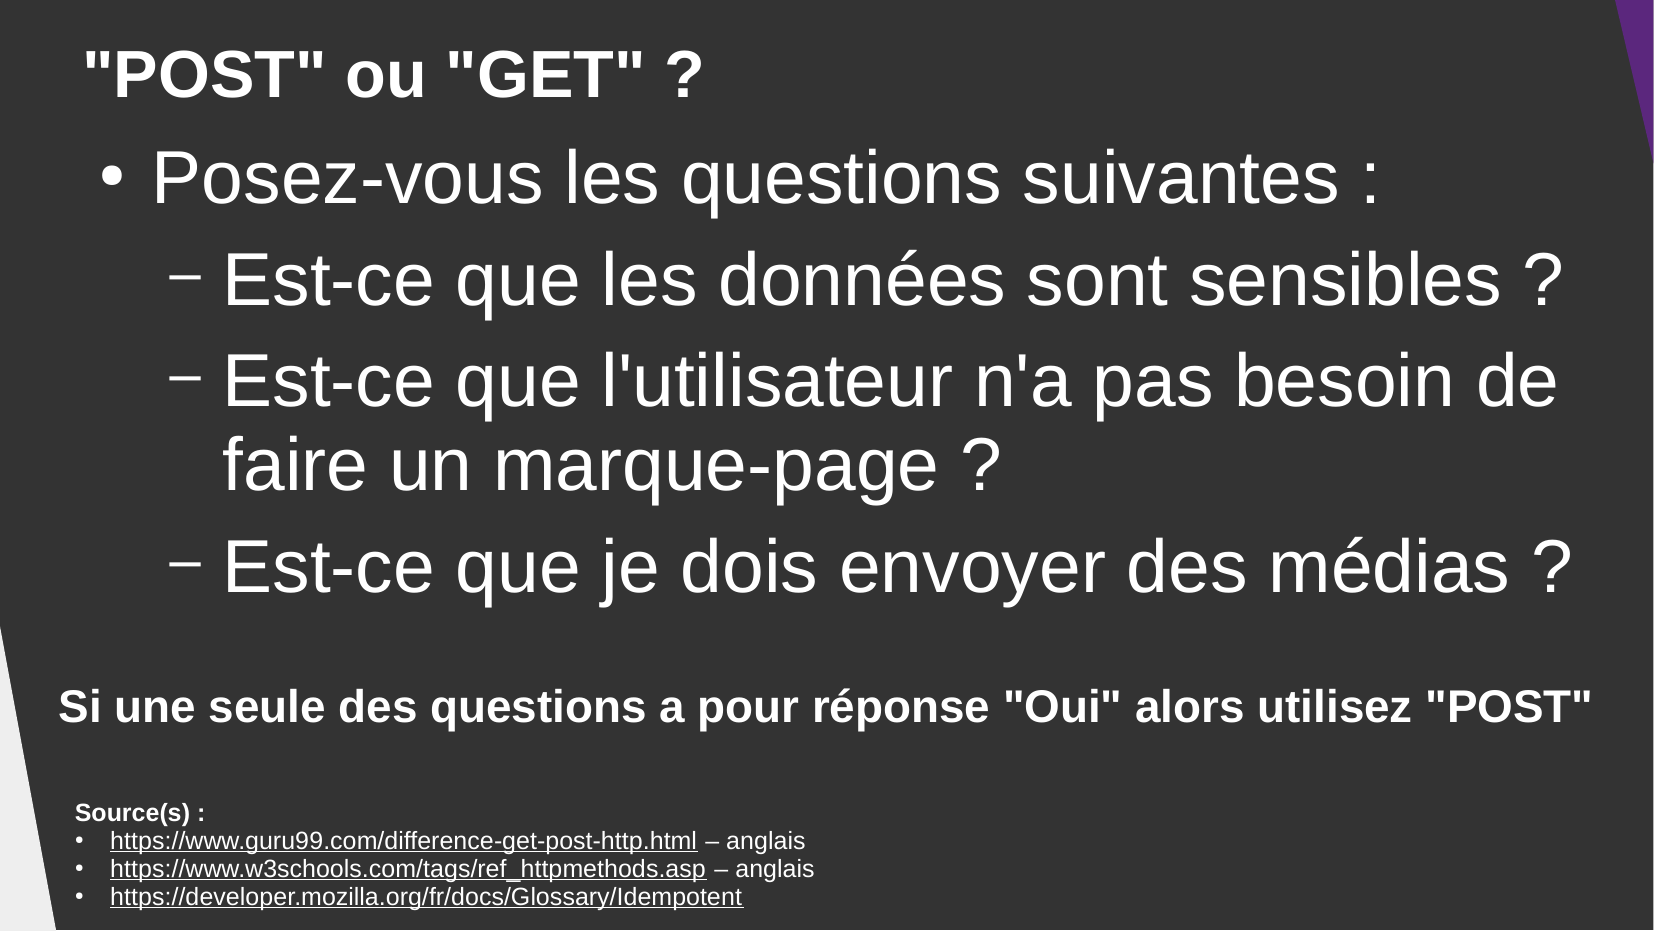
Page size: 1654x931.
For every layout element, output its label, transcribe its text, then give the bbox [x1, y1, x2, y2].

text_box [0, 626, 57, 931]
list Posez-vous les questions suivantes : Est-ce que les données sont sensibles ? Est-ce que l'utilisateur n'a pas besoin de faire un marque-page ? Est-ce que je dois envoyer des médias ? [80, 135, 1605, 638]
text_box Source(s) : https://www.guru99.com/difference-get-post-http.html – anglais https://www.w3schools.com/tags/ref_httpmethods.asp – anglais https://developer.mozilla.org/fr/docs/Glossary/Idempotent [60, 791, 1546, 919]
title "POST" ou "GET" ? [82, 37, 1571, 114]
text_box Si une seule des questions a pour réponse "Oui" alors utilisez "POST" [29, 673, 1625, 745]
text_box [1615, 0, 1654, 166]
